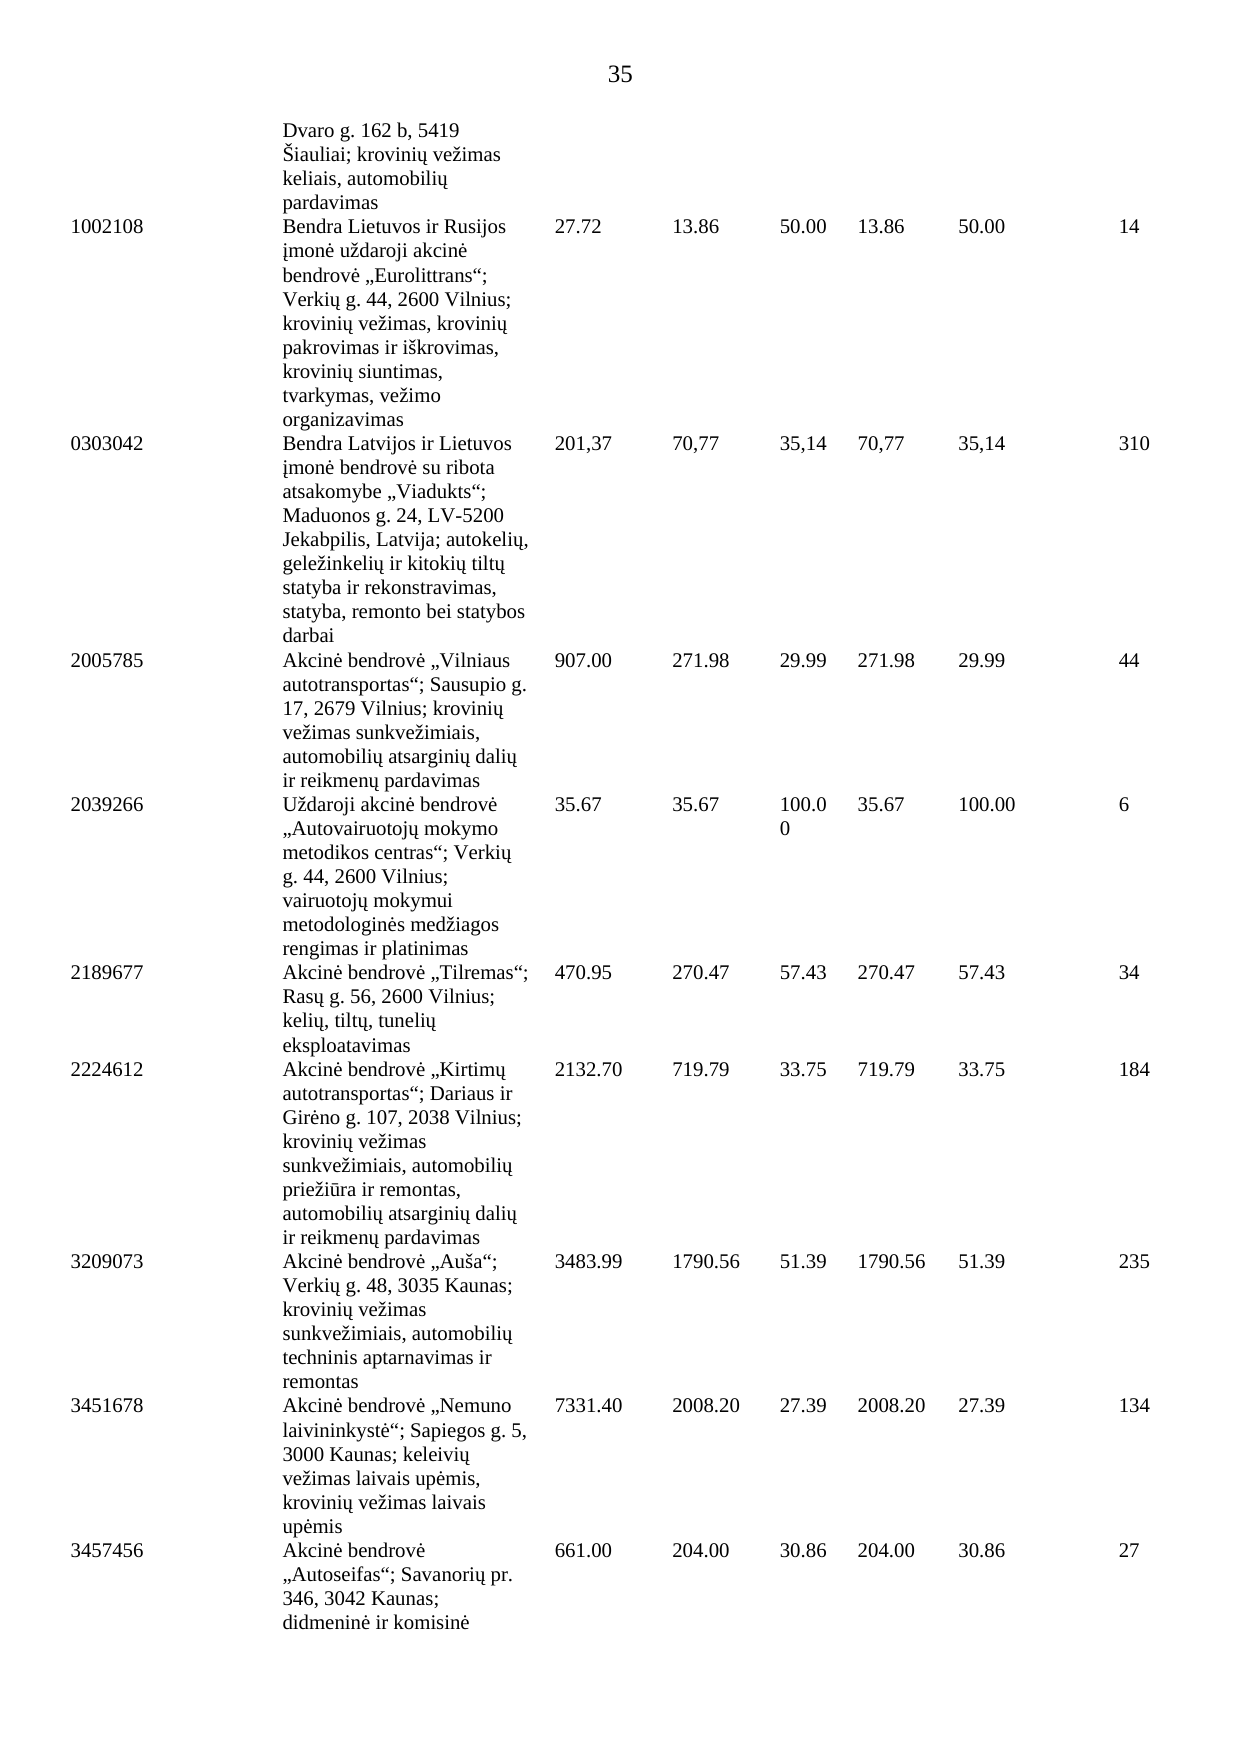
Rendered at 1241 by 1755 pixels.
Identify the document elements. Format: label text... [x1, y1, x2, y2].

table_cell 51.39 [947, 1249, 1107, 1393]
table_cell 70,77 [661, 431, 768, 647]
table_cell 13.86 [846, 214, 947, 431]
table_cell 204.00 [661, 1538, 768, 1634]
table_cell 30.86 [947, 1538, 1107, 1634]
table_cell Akcinė bendrovė „Nemuno laivininkystė“; Sapiegos g. 5, 3000 Kaunas; keleivių vežimas laivais upėmis, krovinių vežimas laivais upėmis [271, 1394, 543, 1538]
table_cell Akcinė bendrovė „Autoseifas“; Savanorių pr. 346, 3042 Kaunas; didmeninė ir komisinė [271, 1538, 543, 1634]
table_cell Bendra Lietuvos ir Rusijos įmonė uždaroji akcinė bendrovė „Eurolittrans“; Verkių g. 44, 2600 Vilnius; krovinių vežimas, krovinių pakrovimas ir iškrovimas, krovinių siuntimas, tvarkymas, vežimo organizavimas [271, 214, 543, 431]
table_cell 3483.99 [543, 1249, 661, 1393]
table_cell 100.00 [768, 792, 846, 960]
table_cell 50.00 [768, 214, 846, 431]
table_cell 30.86 [768, 1538, 846, 1634]
table_cell [543, 118, 661, 214]
table_cell 13.86 [661, 214, 768, 431]
table_cell 35.67 [846, 792, 947, 960]
table_cell 7331.40 [543, 1394, 661, 1538]
table_cell 27 [1107, 1538, 1174, 1634]
table_cell 1002108 [59, 214, 271, 431]
table_cell 719.79 [661, 1057, 768, 1249]
table_cell Akcinė bendrovė „Kirtimų autotransportas“; Dariaus ir Girėno g. 107, 2038 Vilnius; krovinių vežimas sunkvežimiais, automobilių priežiūra ir remontas, automobilių atsarginių dalių ir reikmenų pardavimas [271, 1057, 543, 1249]
table_cell 44 [1107, 648, 1174, 792]
table_cell 2039266 [59, 792, 271, 960]
table_cell 27.72 [543, 214, 661, 431]
table_cell 1790.56 [846, 1249, 947, 1393]
table_cell Akcinė bendrovė „Vilniaus autotransportas“; Sausupio g. 17, 2679 Vilnius; krovinių vežimas sunkvežimiais, automobilių atsarginių dalių ir reikmenų pardavimas [271, 648, 543, 792]
table_cell 235 [1107, 1249, 1174, 1393]
table_cell 2132.70 [543, 1057, 661, 1249]
table_cell 3457456 [59, 1538, 271, 1634]
table_cell 470.95 [543, 960, 661, 1057]
table_cell 29.99 [947, 648, 1107, 792]
table_cell 6 [1107, 792, 1174, 960]
table_cell 27.39 [947, 1394, 1107, 1538]
table_cell 1790.56 [661, 1249, 768, 1393]
table_cell 2008.20 [661, 1394, 768, 1538]
table_cell 2224612 [59, 1057, 271, 1249]
table_cell 100.00 [947, 792, 1107, 960]
table_cell 35,14 [947, 431, 1107, 647]
table_cell [1107, 118, 1174, 214]
table_cell 134 [1107, 1394, 1174, 1538]
table_cell 35.67 [661, 792, 768, 960]
table_cell 14 [1107, 214, 1174, 431]
table_cell 29.99 [768, 648, 846, 792]
table_cell 907.00 [543, 648, 661, 792]
table_cell 310 [1107, 431, 1174, 647]
table_cell 271.98 [661, 648, 768, 792]
table_cell 33.75 [947, 1057, 1107, 1249]
table_cell 70,77 [846, 431, 947, 647]
table_cell [846, 118, 947, 214]
table_cell 270.47 [661, 960, 768, 1057]
table_cell Akcinė bendrovė „Tilremas“; Rasų g. 56, 2600 Vilnius; kelių, tiltų, tunelių eksploatavimas [271, 960, 543, 1057]
table_cell 270.47 [846, 960, 947, 1057]
table_cell 50.00 [947, 214, 1107, 431]
table_cell 271.98 [846, 648, 947, 792]
table_cell 201,37 [543, 431, 661, 647]
table_cell Dvaro g. 162 b, 5419 Šiauliai; krovinių vežimas keliais, automobilių pardavimas [271, 118, 543, 214]
table_cell 719.79 [846, 1057, 947, 1249]
table_cell [59, 118, 271, 214]
table_cell 2005785 [59, 648, 271, 792]
table_cell 27.39 [768, 1394, 846, 1538]
table_cell [768, 118, 846, 214]
table_cell [661, 118, 768, 214]
table_cell 204.00 [846, 1538, 947, 1634]
table_cell Akcinė bendrovė „Auša“; Verkių g. 48, 3035 Kaunas; krovinių vežimas sunkvežimiais, automobilių techninis aptarnavimas ir remontas [271, 1249, 543, 1393]
table_cell 33.75 [768, 1057, 846, 1249]
table_cell 51.39 [768, 1249, 846, 1393]
table_cell 57.43 [768, 960, 846, 1057]
table_cell 2008.20 [846, 1394, 947, 1538]
table_cell 661.00 [543, 1538, 661, 1634]
table_cell 3209073 [59, 1249, 271, 1393]
table_cell 35,14 [768, 431, 846, 647]
table_cell Bendra Latvijos ir Lietuvos įmonė bendrovė su ribota atsakomybe „Viadukts“; Maduonos g. 24, LV-5200 Jekabpilis, Latvija; autokelių, geležinkelių ir kitokių tiltų statyba ir rekonstravimas, statyba, remonto bei statybos darbai [271, 431, 543, 647]
table_cell 35.67 [543, 792, 661, 960]
table_cell 34 [1107, 960, 1174, 1057]
table_cell [947, 118, 1107, 214]
table_cell 3451678 [59, 1394, 271, 1538]
table_cell 2189677 [59, 960, 271, 1057]
table_cell Uždaroji akcinė bendrovė „Autovairuotojų mokymo metodikos centras“; Verkių g. 44, 2600 Vilnius; vairuotojų mokymui metodologinės medžiagos rengimas ir platinimas [271, 792, 543, 960]
table_cell 57.43 [947, 960, 1107, 1057]
table_cell 0303042 [59, 431, 271, 647]
table_cell 184 [1107, 1057, 1174, 1249]
